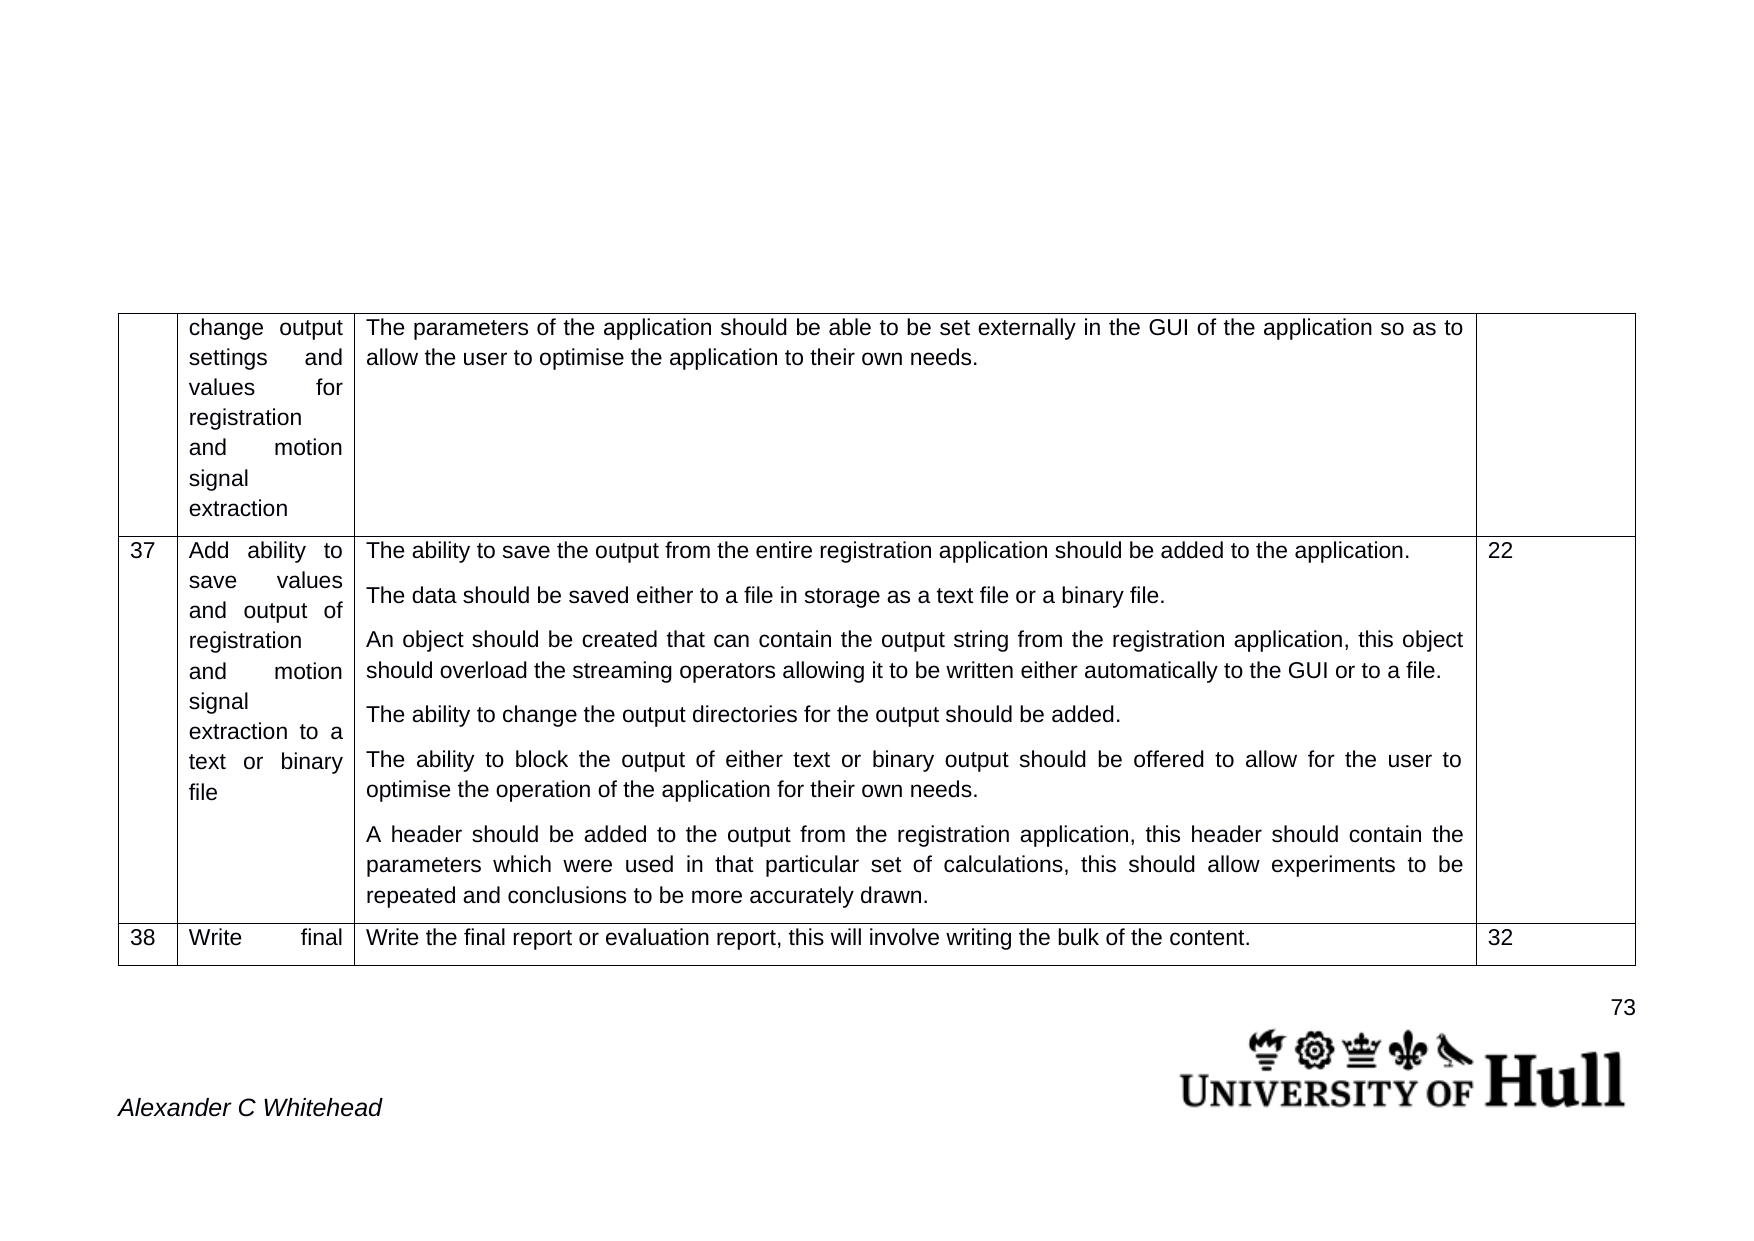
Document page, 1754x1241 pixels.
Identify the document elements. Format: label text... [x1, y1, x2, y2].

table_cell change output settings and values for registration and motion signal extraction [178, 314, 354, 536]
table_cell The parameters of the application should be able to be set externally in the GUI of the application so as to allow the user to optimise the application to their own needs. [355, 314, 1476, 536]
table_cell [1477, 314, 1635, 536]
table_cell Write the final report or evaluation report, this will involve writing the bulk of the content. [355, 924, 1476, 964]
table_cell 37 [119, 537, 177, 922]
table_cell The ability to save the output from the entire registration application should be added to the application. The data should be saved either to a file in storage as a text file or a binary file. An object should be created that can contain the output string from the registration application, this object should overload the streaming operators allowing it to be written either automatically to the GUI or to a file. The ability to change the output directories for the output should be added. The ability to block the output of either text or binary output should be offered to allow for the user to optimise the operation of the application for their own needs. A header should be added to the output from the registration application, this header should contain the parameters which were used in that particular set of calculations, this should allow experiments to be repeated and conclusions to be more accurately drawn. [355, 537, 1476, 922]
table_cell 22 [1477, 537, 1635, 922]
table_cell [119, 314, 177, 536]
picture [1173, 1020, 1634, 1117]
table_cell 38 [119, 924, 177, 964]
table_cell 32 [1477, 924, 1635, 964]
table_cell Write final [178, 924, 354, 964]
table_cell Add ability to save values and output of registration and motion signal extraction to a text or binary file [178, 537, 354, 922]
